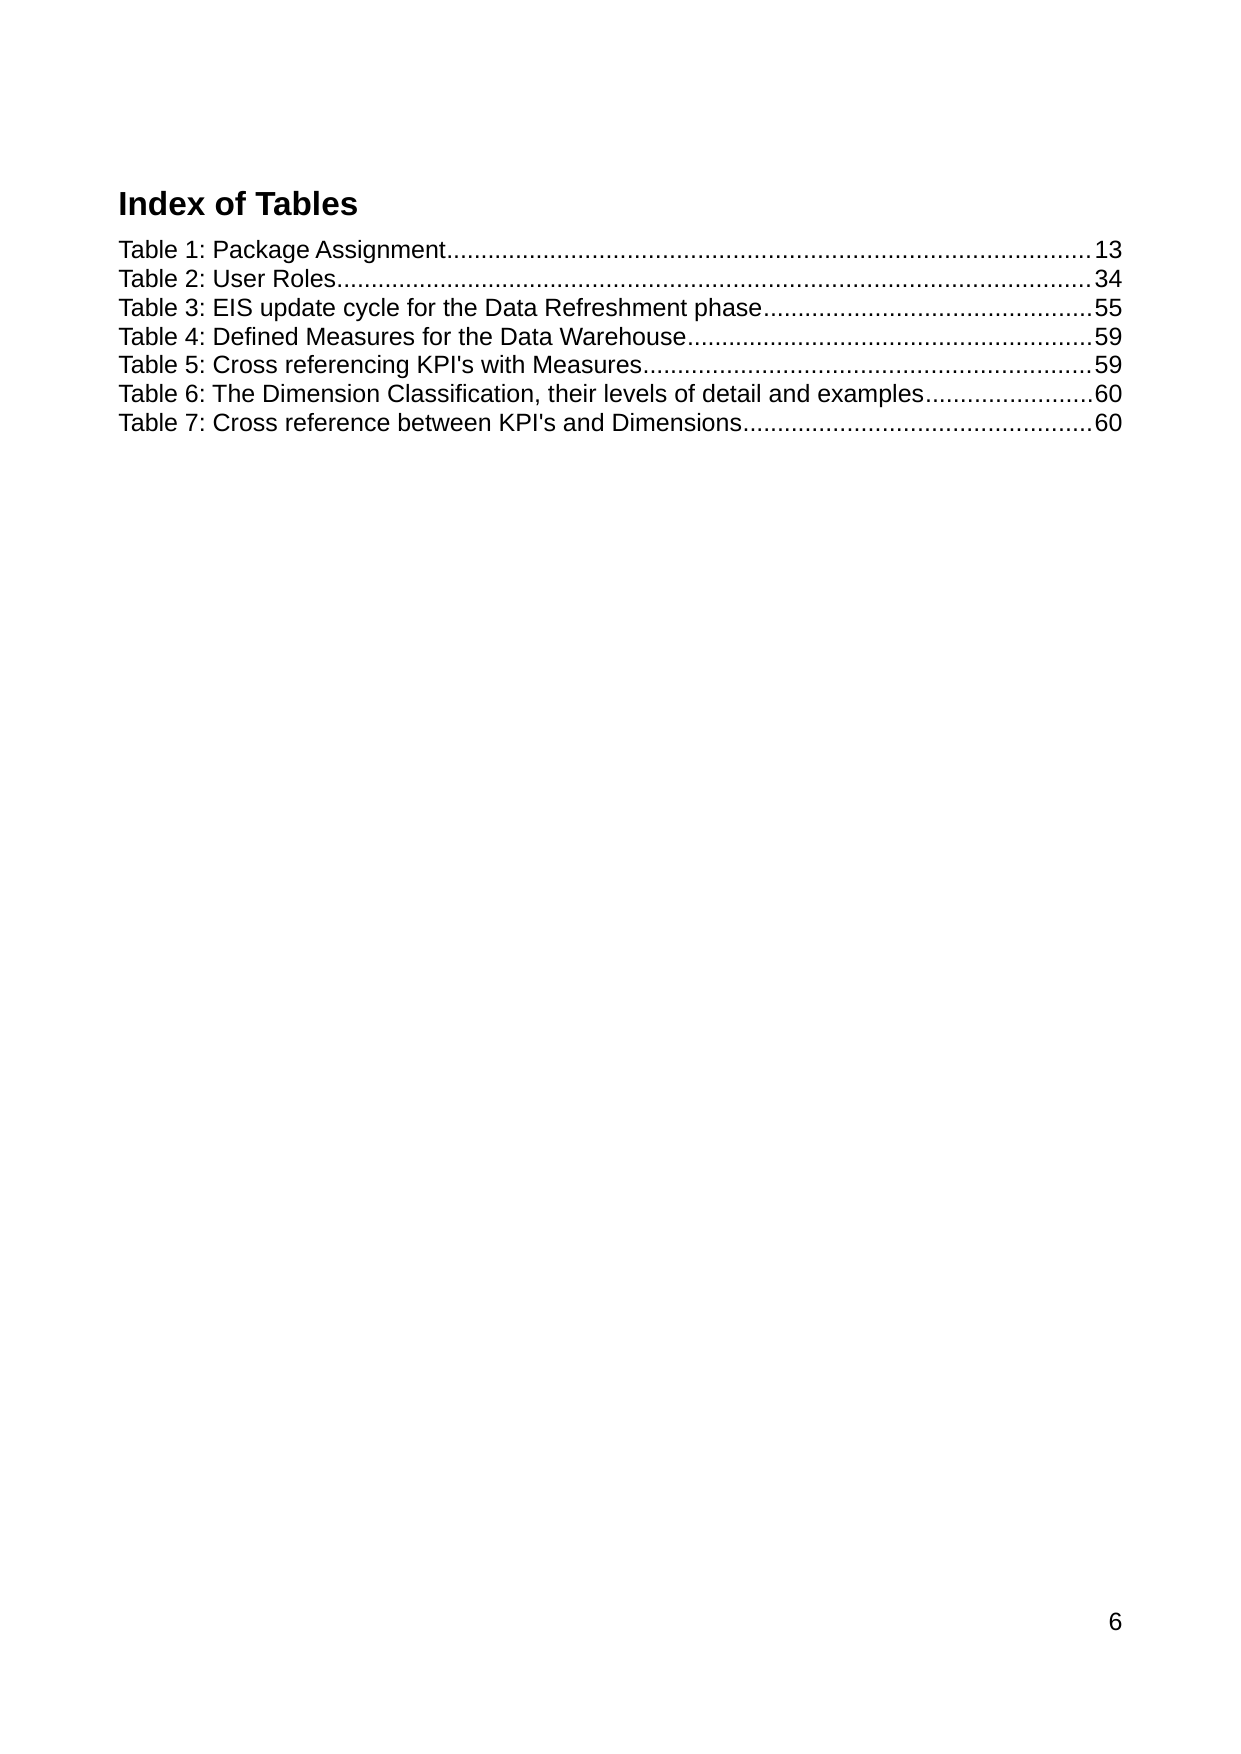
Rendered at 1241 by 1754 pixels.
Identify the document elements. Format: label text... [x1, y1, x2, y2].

text Table 7: Cross reference between KPI's and Dimensions 60 [118, 408, 1122, 437]
text Table 4: Defined Measures for the Data Warehouse 59 [118, 322, 1122, 350]
text Table 2: User Roles 34 [118, 264, 1122, 293]
text Table 1: Package Assignment 13 [118, 235, 1122, 264]
text Table 5: Cross referencing KPI's with Measures 59 [118, 350, 1122, 379]
text Table 6: The Dimension Classification, their levels of detail and examples 60 [118, 379, 1122, 408]
text Table 3: EIS update cycle for the Data Refreshment phase 55 [118, 293, 1122, 322]
subtitle Index of Tables [118, 184, 1122, 223]
